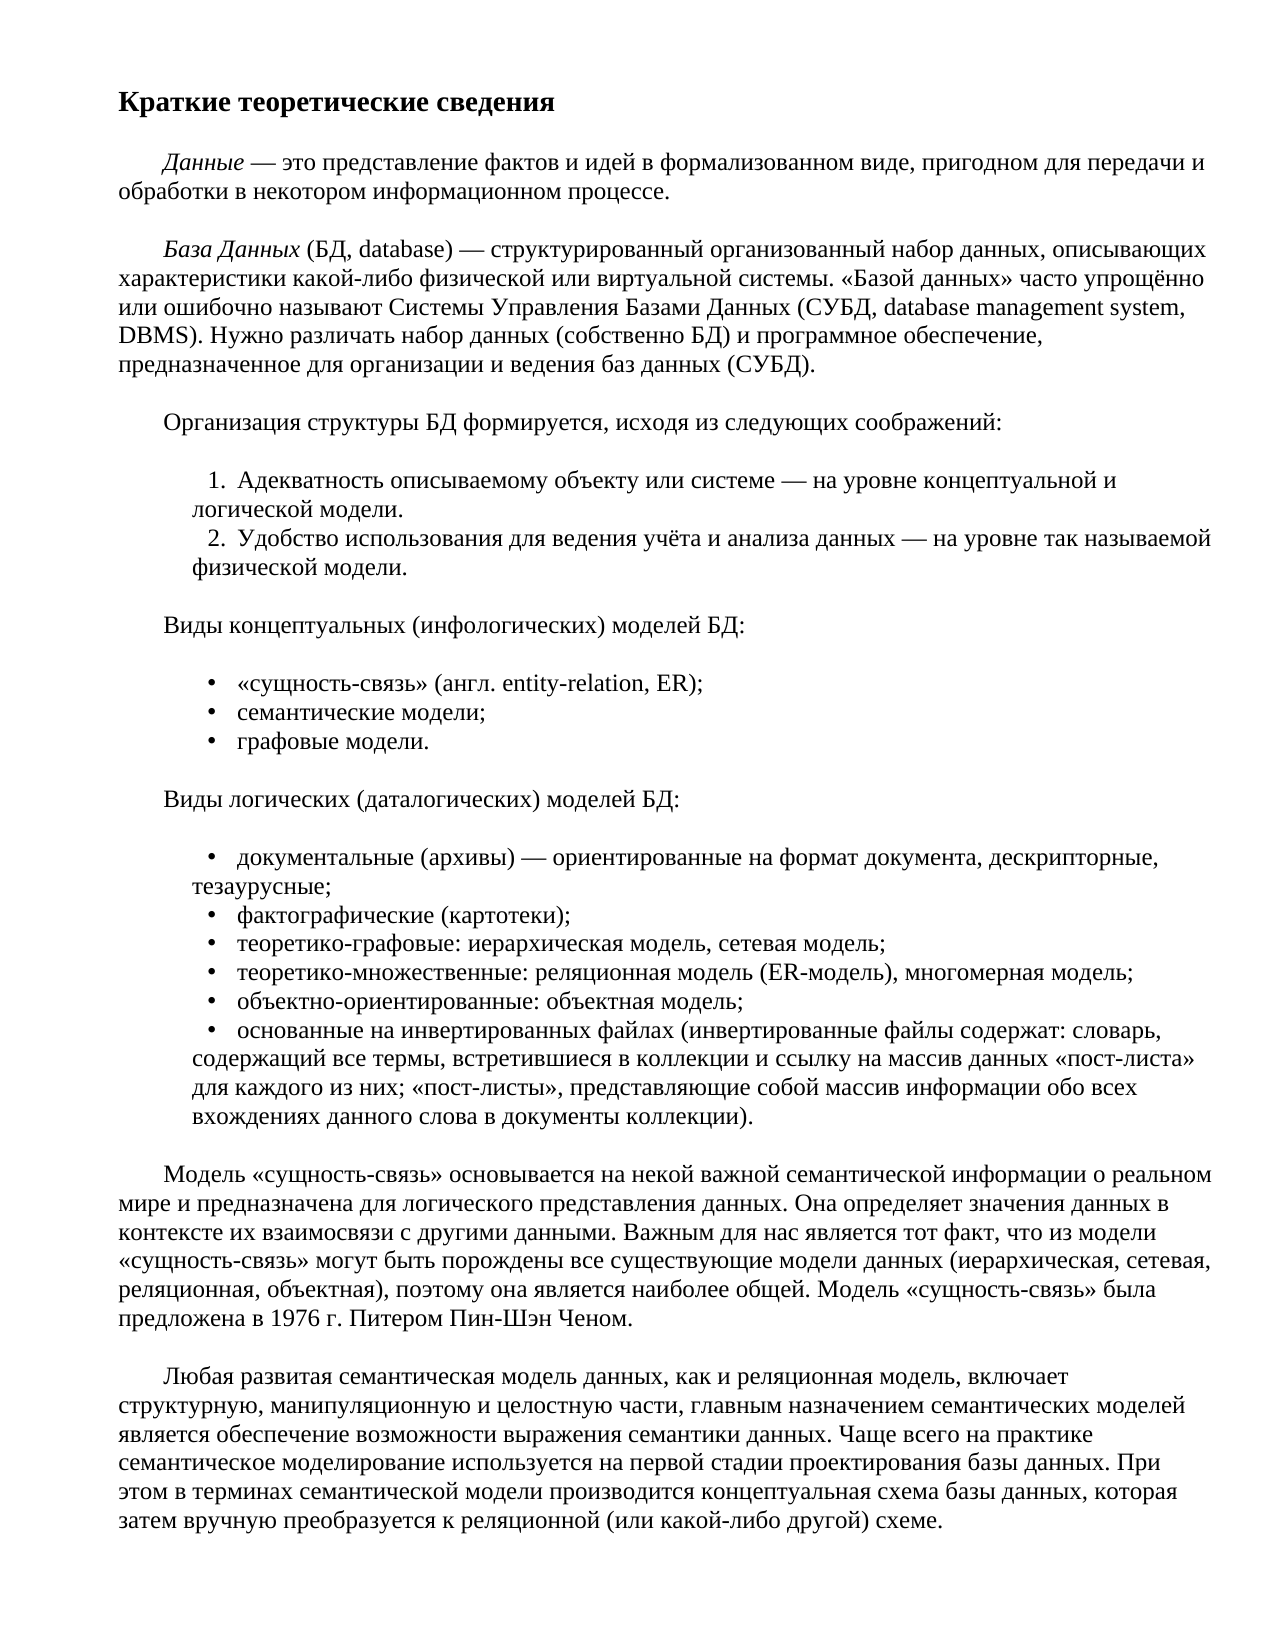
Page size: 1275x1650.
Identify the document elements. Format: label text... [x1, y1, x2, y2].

list теоретико-множественные: реляционная модель (ER-модель), многомерная модель; [162, 957, 1216, 986]
list теоретико-графовые: иерархическая модель, сетевая модель; [162, 928, 1216, 957]
text База Данных (БД, database) — структурированный организованный набор данных, описывающих характеристики какой-либо физической или виртуальной системы. «Базой данных» часто упрощённо или ошибочно называют Системы Управления Базами Данных (СУБД, database management system, DBMS). Нужно различать набор данных (собственно БД) и программное обеспечение, предназначенное для организации и ведения баз данных (СУБД). [118, 234, 1216, 378]
list Адекватность описываемому объекту или системе — на уровне концептуальной и логической модели. [162, 466, 1216, 523]
text Виды логических (даталогических) моделей БД: [118, 784, 1216, 813]
text Данные — это представление фактов и идей в формализованном виде, пригодном для передачи и обработки в некотором информационном процессе. [118, 147, 1216, 204]
list графовые модели. [162, 726, 1216, 754]
list объектно-ориентированные: объектная модель; [162, 986, 1216, 1015]
list семантические модели; [162, 697, 1216, 726]
text Организация структуры БД формируется, исходя из следующих соображений: [118, 407, 1216, 436]
list фактографические (картотеки); [162, 900, 1216, 928]
text Любая развитая семантическая модель данных, как и реляционная модель, включает структурную, манипуляционную и целостную части, главным назначением семантических моделей является обеспечение возможности выражения семантики данных. Чаще всего на практике семантическое моделирование используется на первой стадии проектирования базы данных. При этом в терминах семантической модели производится концептуальная схема базы данных, которая затем вручную преобразуется к реляционной (или какой-либо другой) схеме. [118, 1361, 1216, 1534]
subtitle Краткие теоретические сведения [118, 84, 1216, 118]
list «сущность-связь» (англ. entity-relation, ER); [162, 668, 1216, 697]
text Модель «сущность-связь» основывается на некой важной семантической информации о реальном мире и предназначена для логического представления данных. Она определяет значения данных в контексте их взаимосвязи с другими данными. Важным для нас является тот факт, что из модели «сущность-связь» могут быть порождены все существующие модели данных (иерархическая, сетевая, реляционная, объектная), поэтому она является наиболее общей. Модель «сущность-связь» была предложена в 1976 г. Питером Пин-Шэн Ченом. [118, 1159, 1216, 1332]
list основанные на инвертированных файлах (инвертированные файлы содержат: словарь, содержащий все термы, встретившиеся в коллекции и ссылку на массив данных «пост-листа» для каждого из них; «пост-листы», представляющие собой массив информации обо всех вхождениях данного слова в документы коллекции). [162, 1015, 1216, 1130]
list документальные (архивы) — ориентированные на формат документа, дескрипторные, тезаурусные; [162, 842, 1216, 900]
text Виды концептуальных (инфологических) моделей БД: [118, 610, 1216, 639]
list Удобство использования для ведения учёта и анализа данных — на уровне так называемой физической модели. [162, 523, 1216, 581]
